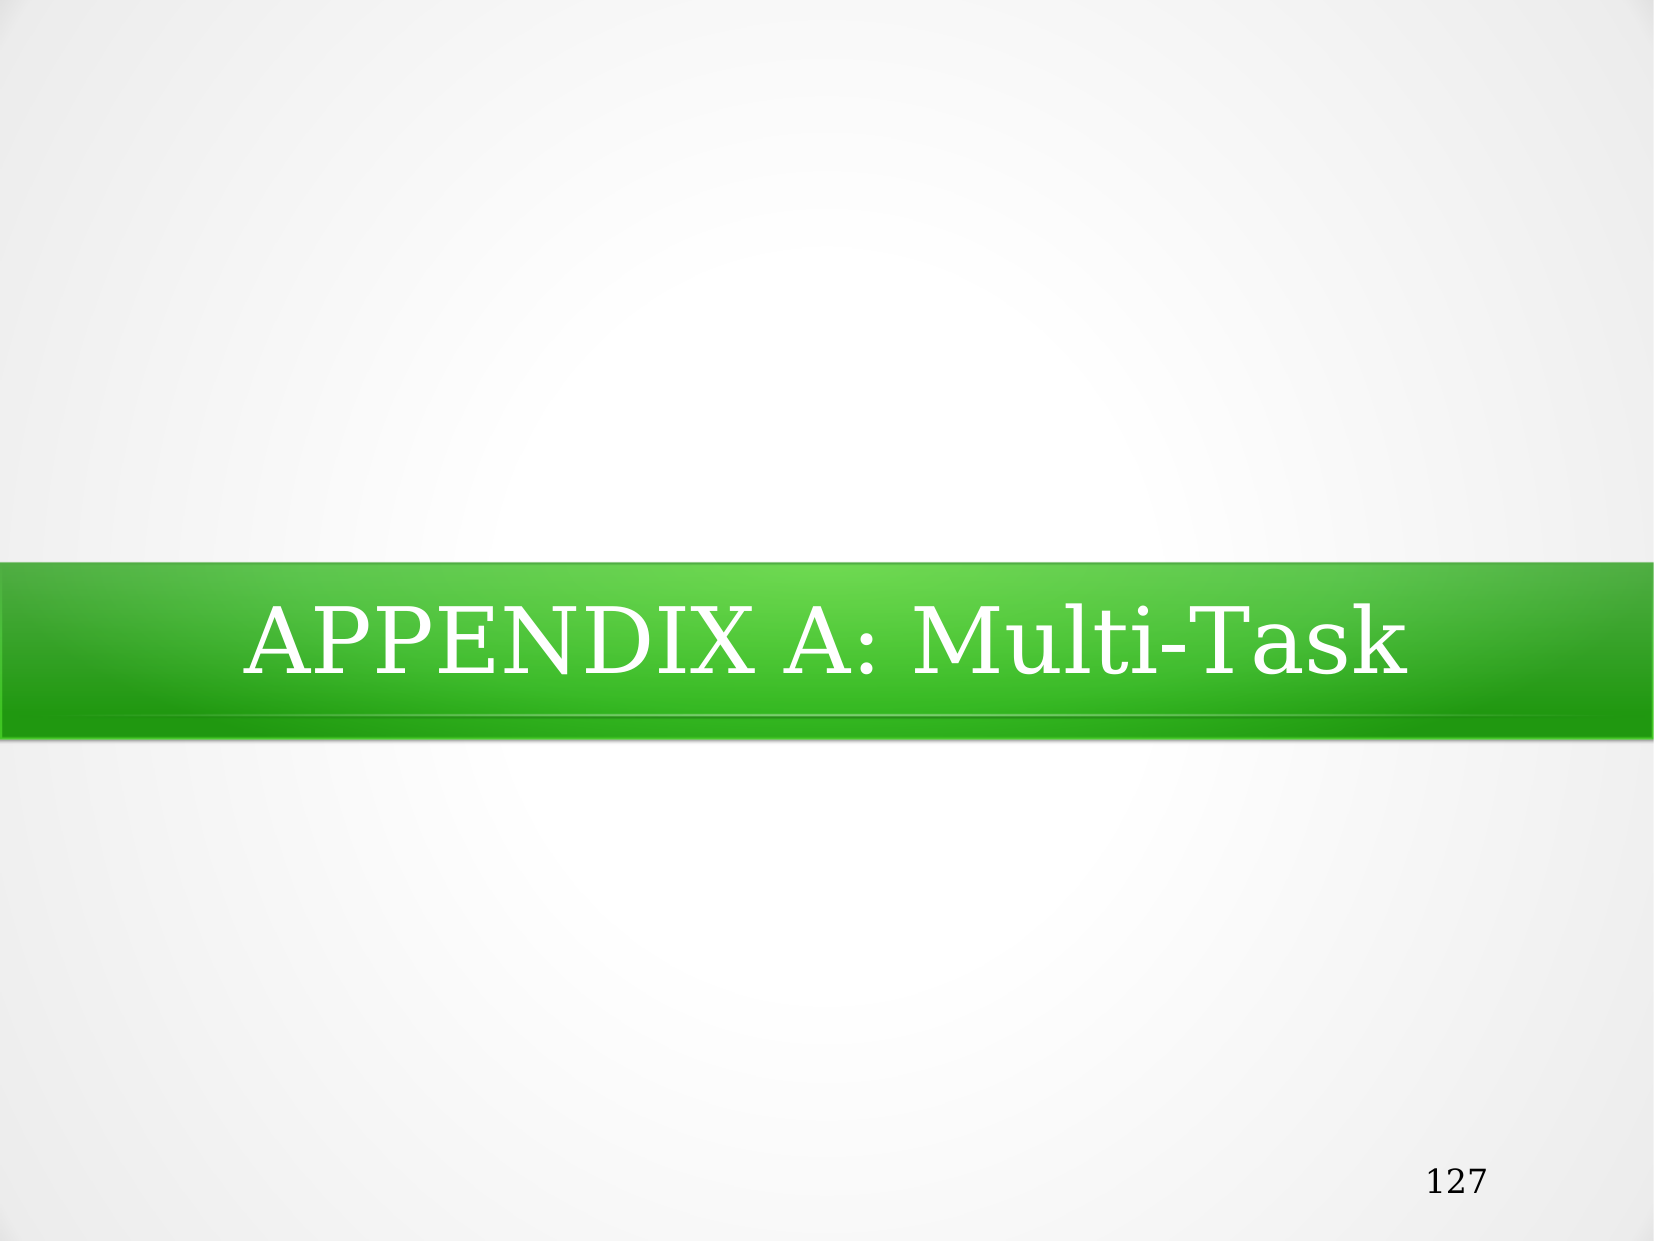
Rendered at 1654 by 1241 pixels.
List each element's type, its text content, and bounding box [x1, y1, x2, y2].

title APPENDIX A: Multi-Task [82, 578, 1571, 715]
picture [0, 0, 1654, 1241]
